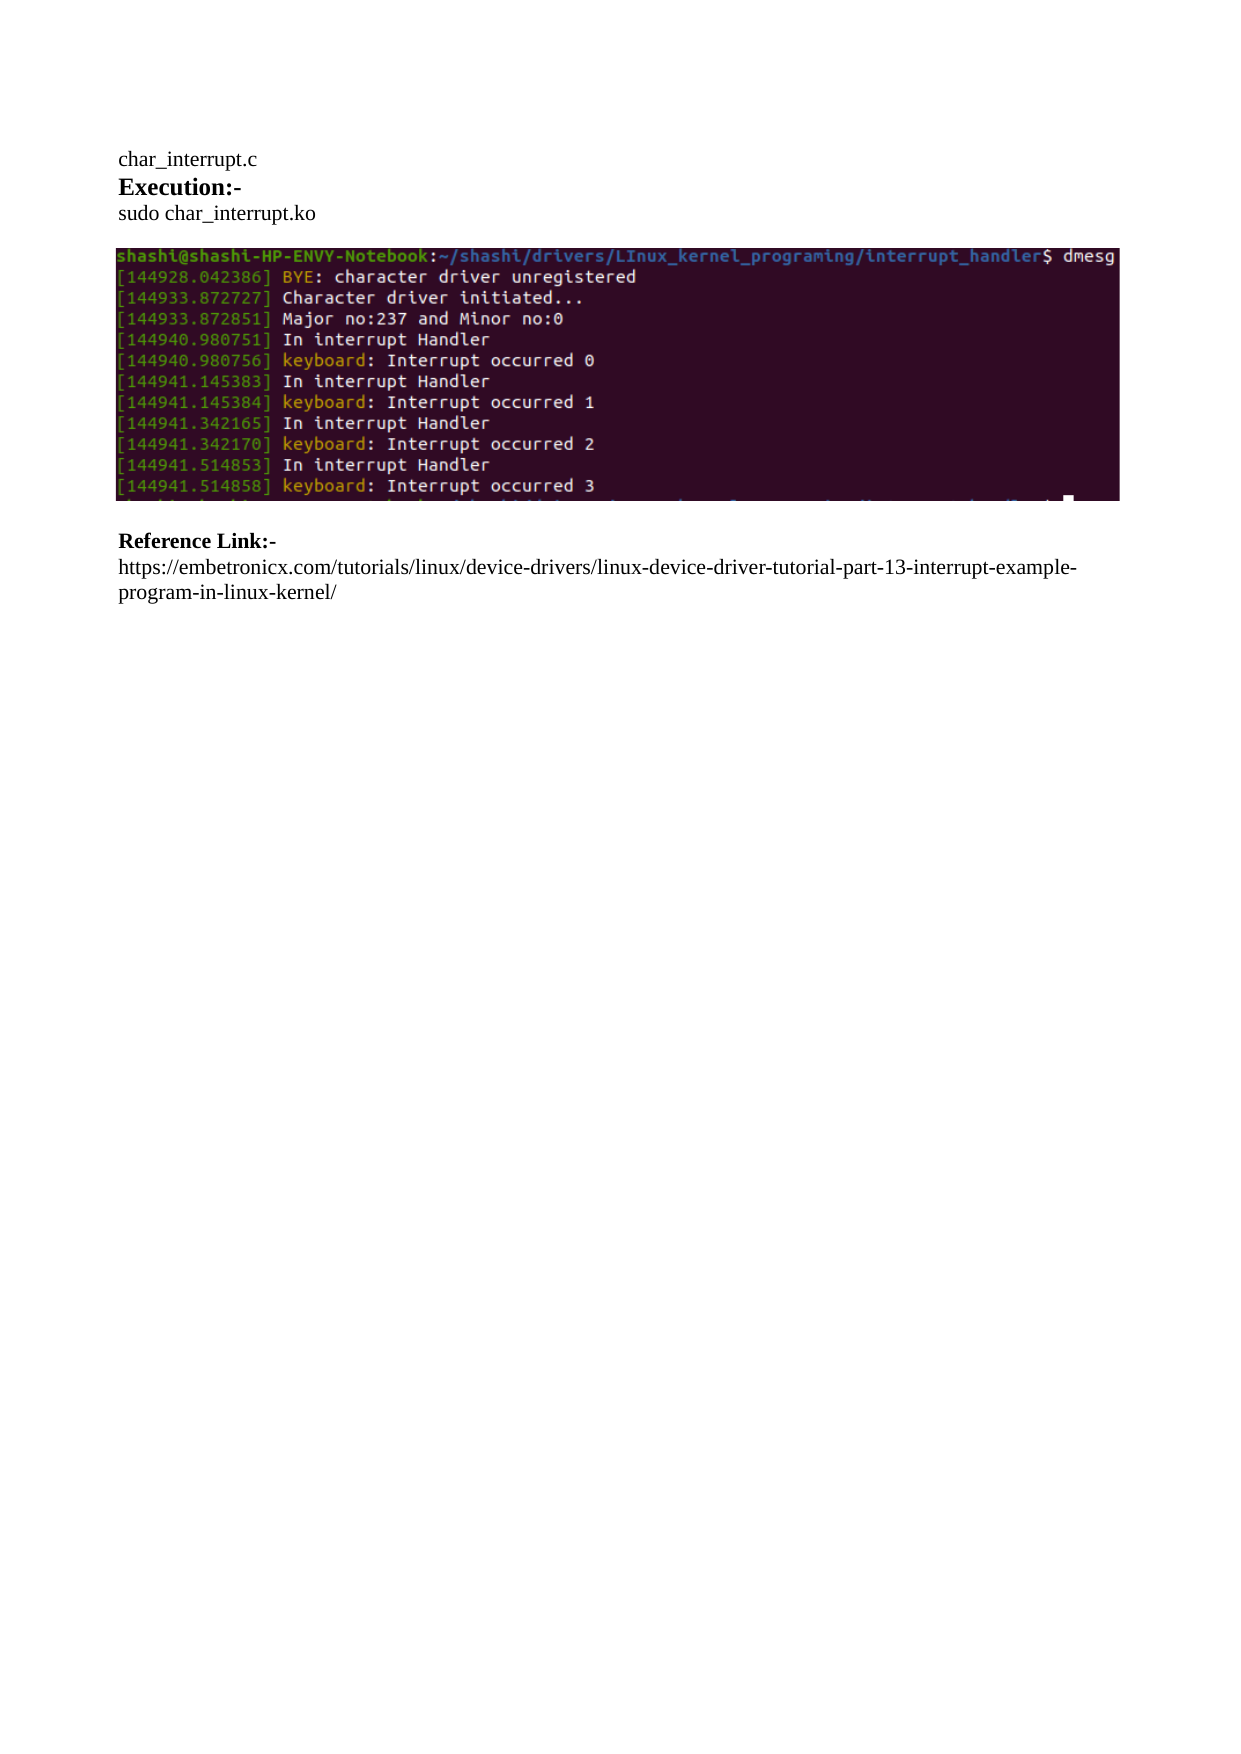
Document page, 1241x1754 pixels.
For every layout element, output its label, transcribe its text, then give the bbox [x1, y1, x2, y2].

text sudo char_interrupt.ko [118, 200, 1122, 226]
text Reference Link:- [118, 528, 1122, 554]
picture [115, 248, 1120, 501]
text char_interrupt.c [118, 146, 1122, 172]
text https://embetronicx.com/tutorials/linux/device-drivers/linux-device-driver-tutorial-part-13-interrupt-example-program-in-linux-kernel/ [118, 554, 1122, 604]
text Execution:- [118, 172, 1122, 200]
